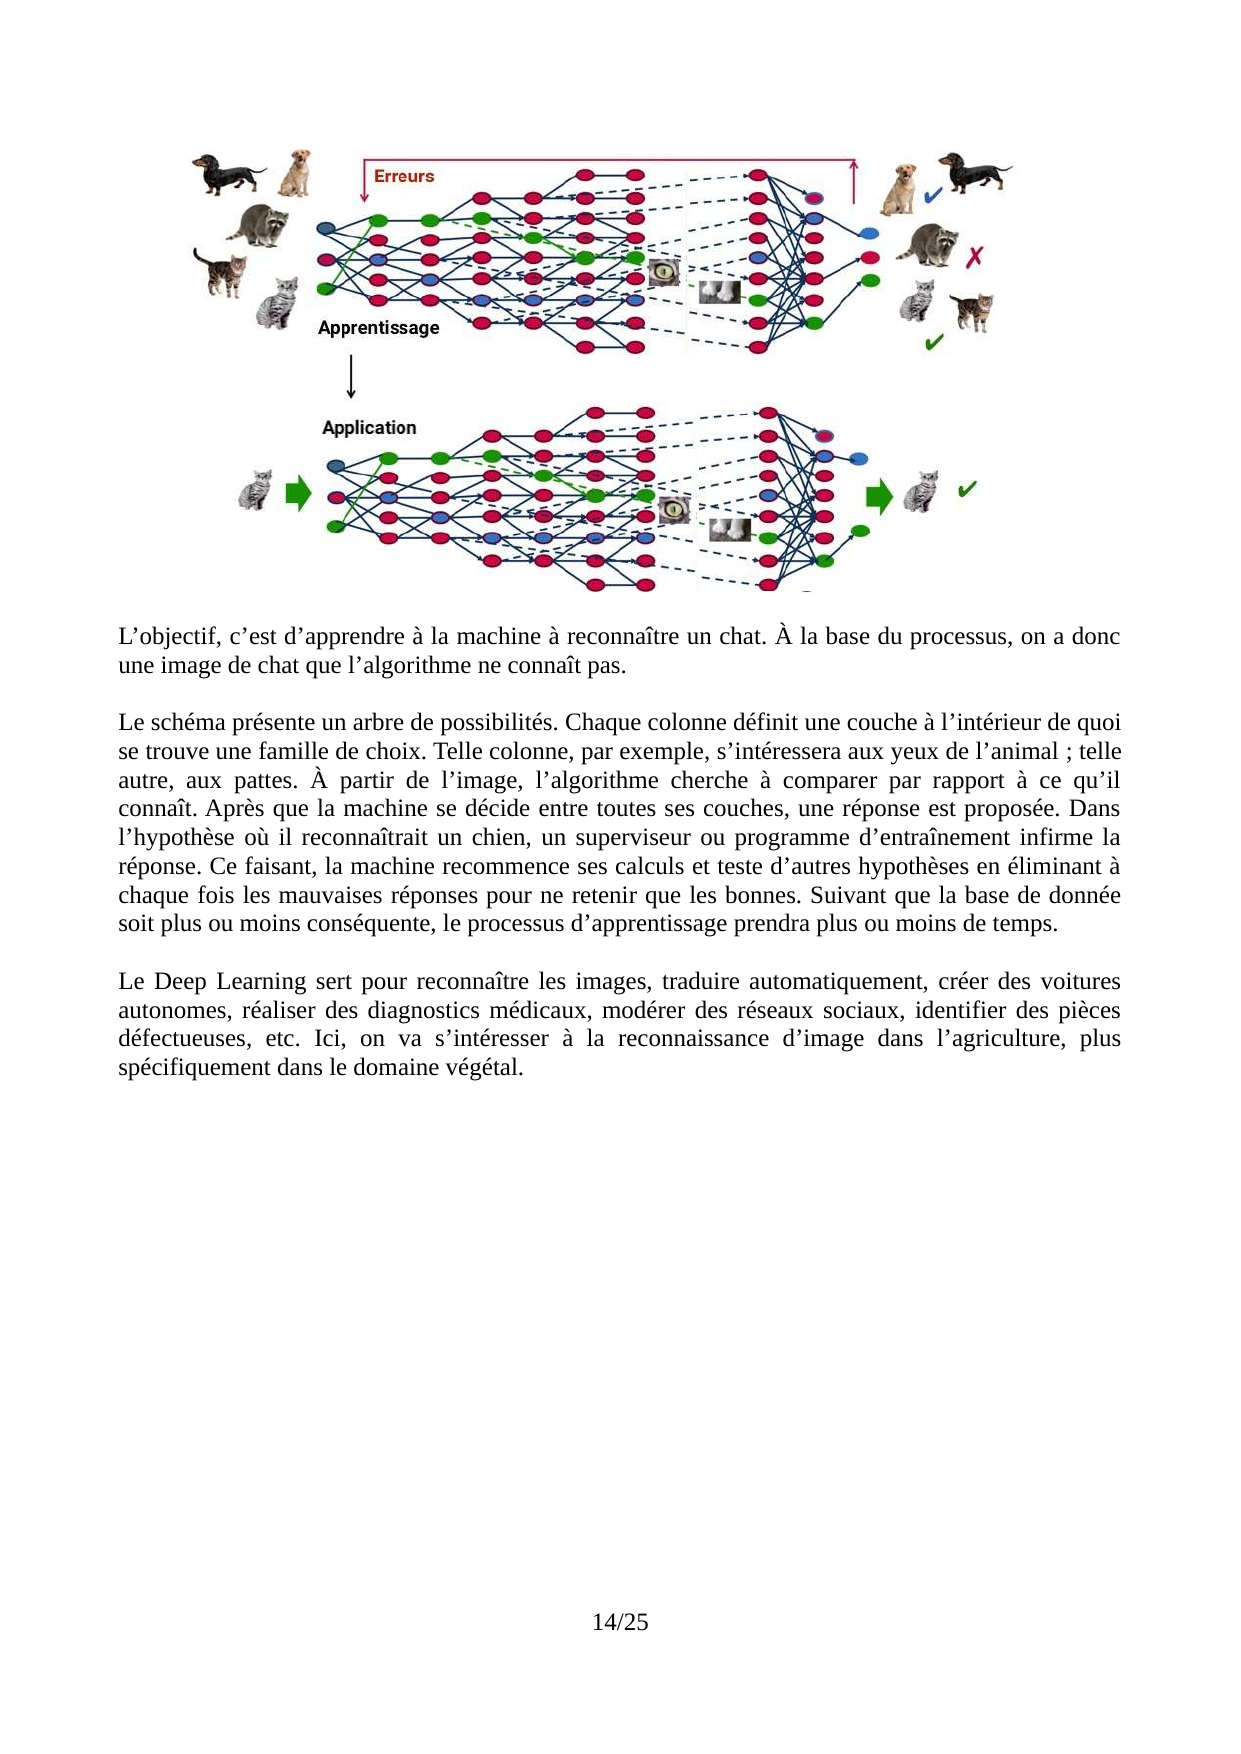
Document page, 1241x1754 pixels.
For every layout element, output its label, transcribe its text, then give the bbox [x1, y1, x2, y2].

text L’objectif, c’est d’apprendre à la machine à reconnaître un chat. À la base du processus, on a donc une image de chat que l’algorithme ne connaît pas. [118, 621, 1122, 678]
text Le schéma présente un arbre de possibilités. Chaque colonne définit une couche à l’intérieur de quoi se trouve une famille de choix. Telle colonne, par exemple, s’intéressera aux yeux de l’animal ; telle autre, aux pattes. À partir de l’image, l’algorithme cherche à comparer par rapport à ce qu’il connaît. Après que la machine se décide entre toutes ses couches, une réponse est proposée. Dans l’hypothèse où il reconnaîtrait un chien, un superviseur ou programme d’entraînement infirme la réponse. Ce faisant, la machine recommence ses calculs et teste d’autres hypothèses en éliminant à chaque fois les mauvaises réponses pour ne retenir que les bonnes. Suivant que la base de donnée soit plus ou moins conséquente, le processus d’apprentissage prendra plus ou moins de temps. [118, 707, 1122, 937]
picture [179, 118, 1061, 593]
text Le Deep Learning sert pour reconnaître les images, traduire automatiquement, créer des voitures autonomes, réaliser des diagnostics médicaux, modérer des réseaux sociaux, identifier des pièces défectueuses, etc. Ici, on va s’intéresser à la reconnaissance d’image dans l’agriculture, plus spécifiquement dans le domaine végétal. [118, 966, 1122, 1081]
